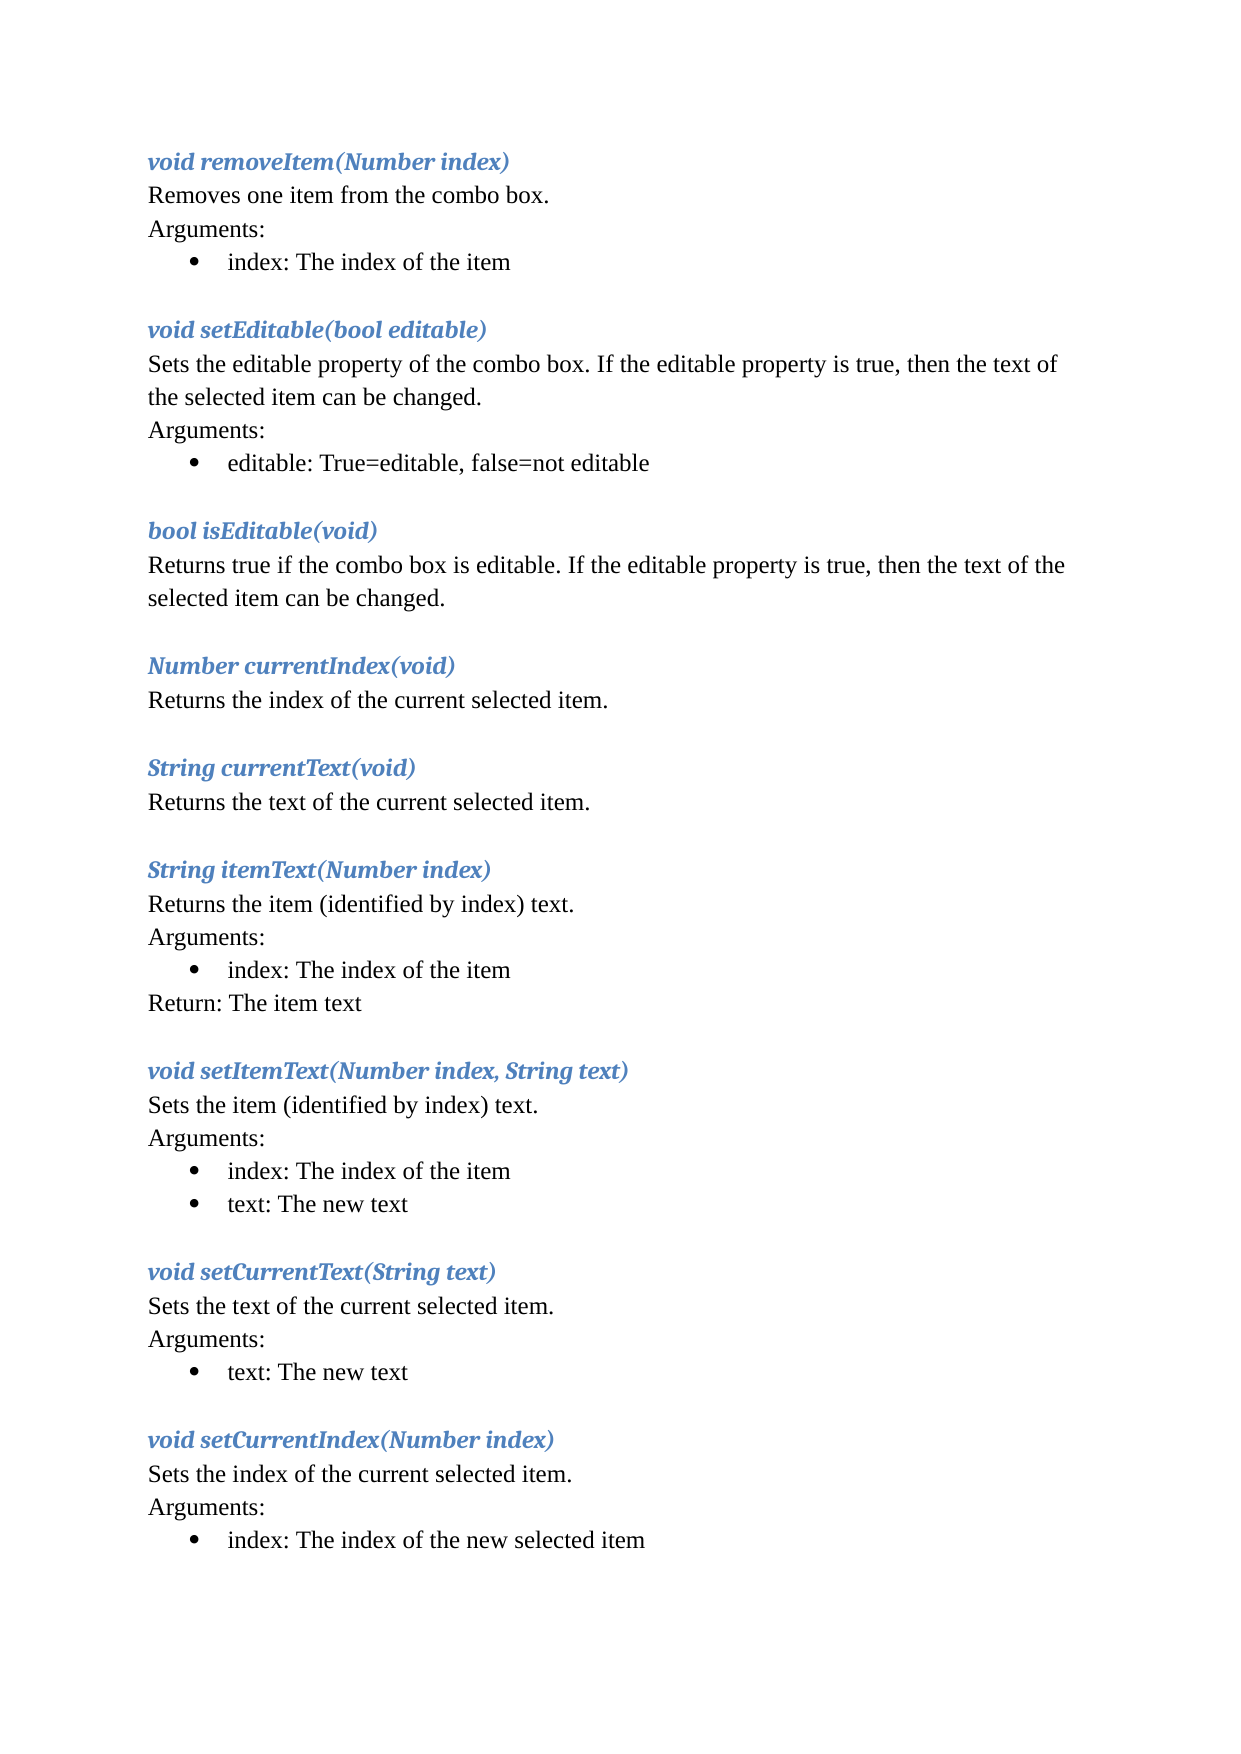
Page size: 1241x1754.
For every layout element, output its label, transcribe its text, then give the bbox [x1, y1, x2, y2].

subtitle void setItemText(Number index, String text) [148, 1057, 1093, 1085]
text Sets the editable property of the combo box. If the editable property is true, then the text of the selected item can be changed. [148, 349, 1093, 410]
subtitle Number currentIndex(void) [148, 652, 1093, 680]
text Sets the item (identified by index) text. [148, 1090, 1093, 1118]
subtitle void setCurrentIndex(Number index) [148, 1426, 1093, 1454]
text Returns the text of the current selected item. [148, 787, 1093, 815]
subtitle void setEditable(bool editable) [148, 316, 1093, 344]
text Sets the text of the current selected item. [148, 1291, 1093, 1319]
subtitle void setCurrentText(String text) [148, 1258, 1093, 1286]
list index: The index of the item [190, 1156, 1093, 1184]
text Removes one item from the combo box. [148, 181, 1093, 209]
text Returns the index of the current selected item. [148, 685, 1093, 713]
list text: The new text [190, 1189, 1093, 1217]
list text: The new text [190, 1357, 1093, 1386]
list index: The index of the new selected item [190, 1525, 1093, 1553]
list editable: True=editable, false=not editable [190, 448, 1093, 476]
text Arguments: [148, 1324, 1093, 1352]
text Returns the item (identified by index) text. [148, 889, 1093, 917]
text Return: The item text [148, 988, 1093, 1016]
text Arguments: [148, 1492, 1093, 1521]
subtitle bool isEditable(void) [148, 517, 1093, 545]
text Returns true if the combo box is editable. If the editable property is true, then the text of the selected item can be changed. [148, 550, 1093, 611]
subtitle void removeItem(Number index) [148, 148, 1093, 176]
subtitle String itemText(Number index) [148, 856, 1093, 884]
text Arguments: [148, 922, 1093, 950]
subtitle String currentText(void) [148, 754, 1093, 782]
text Arguments: [148, 214, 1093, 242]
text Arguments: [148, 1123, 1093, 1151]
list index: The index of the item [190, 247, 1093, 275]
text Arguments: [148, 415, 1093, 443]
text Sets the index of the current selected item. [148, 1459, 1093, 1487]
list index: The index of the item [190, 955, 1093, 983]
